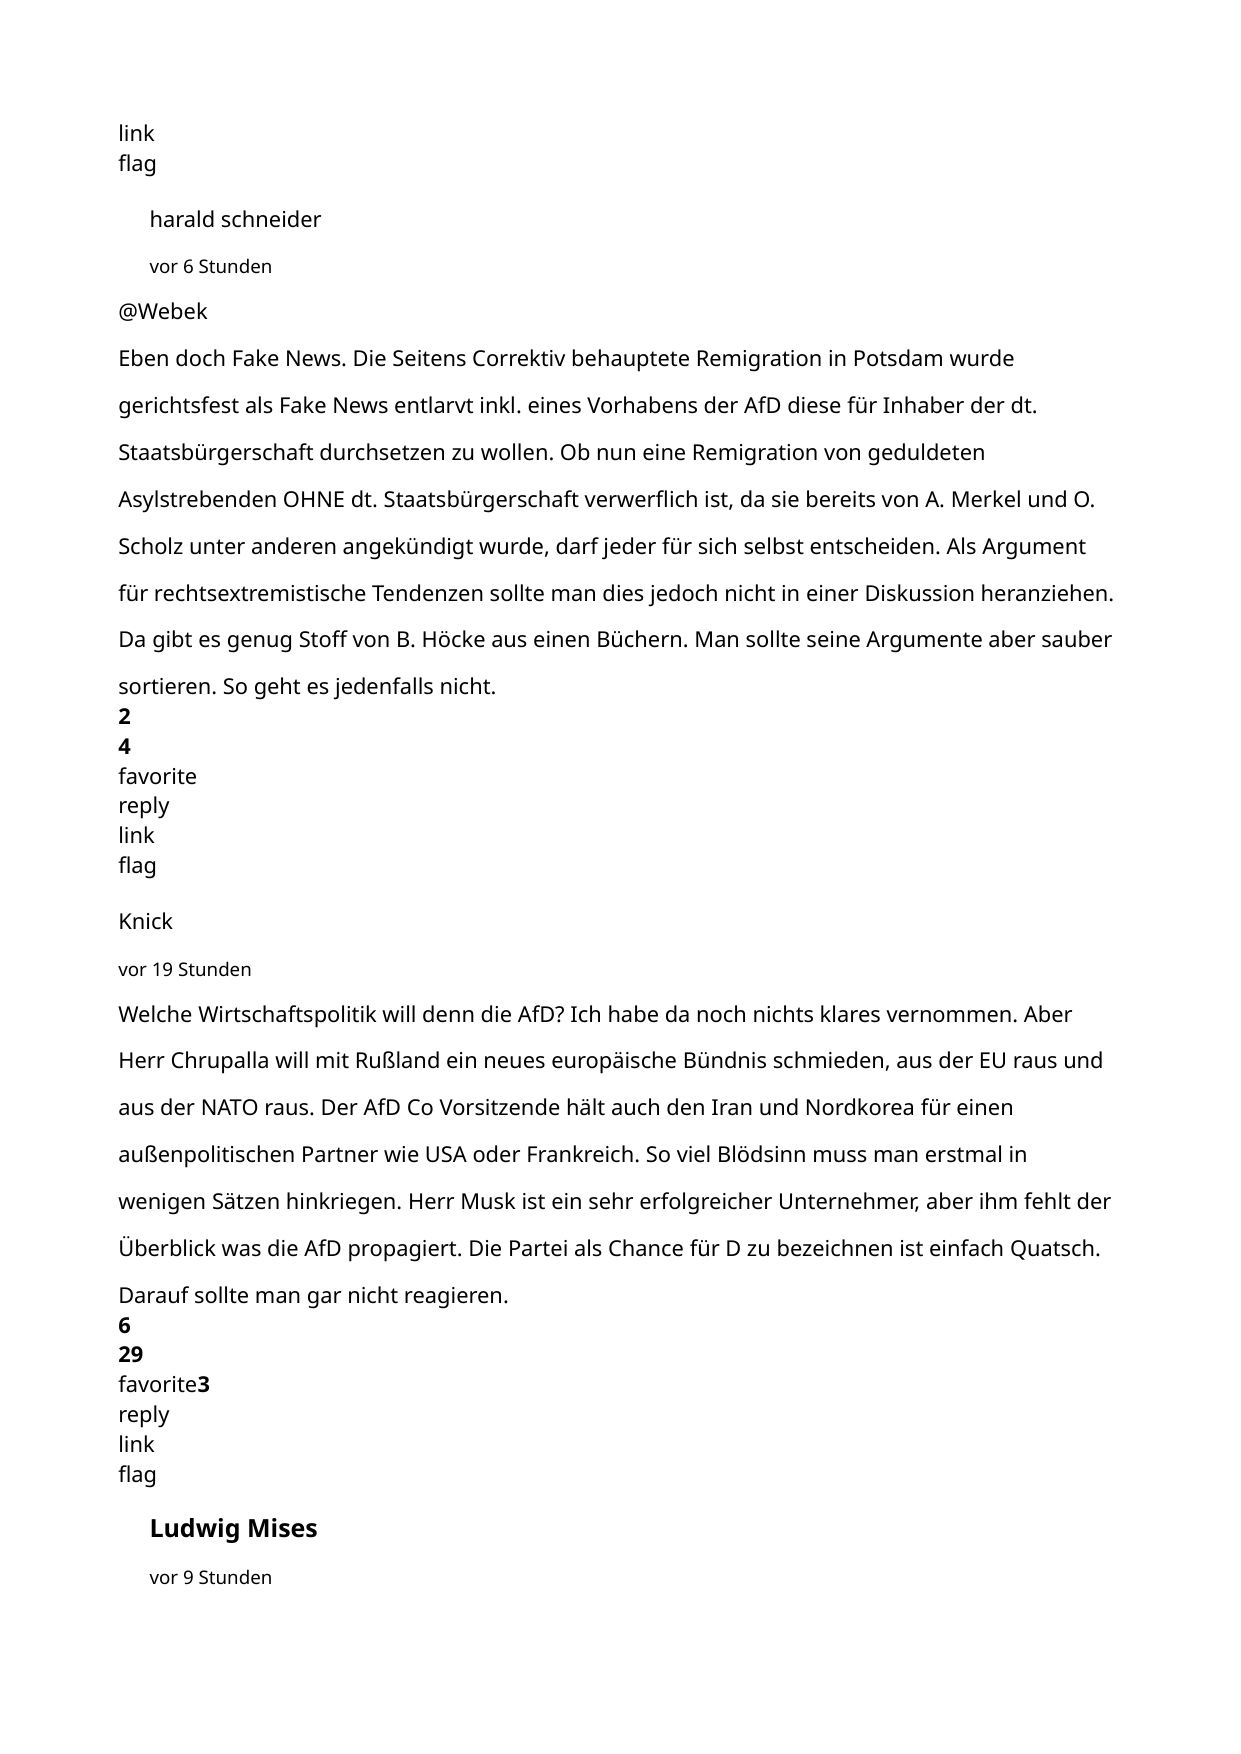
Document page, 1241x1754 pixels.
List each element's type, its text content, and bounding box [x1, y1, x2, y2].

text vor 9 Stunden [149, 1560, 1122, 1590]
text Knick [118, 896, 1114, 936]
text 4 [118, 731, 1122, 761]
text @Webek Eben doch Fake News. Die Seitens Correktiv behauptete Remigration in Potsdam wurde gerichtsfest als Fake News entlarvt inkl. eines Vorhabens der AfD diese für Inhaber der dt. Staatsbürgerschaft durchsetzen zu wollen. Ob nun eine Remigration von geduldeten Asylstrebenden OHNE dt. Staatsbürgerschaft verwerflich ist, da sie bereits von A. Merkel und O. Scholz unter anderen angekündigt wurde, darf jeder für sich selbst entscheiden. Als Argument für rechtsextremistische Tendenzen sollte man dies jedoch nicht in einer Diskussion heranziehen. Da gibt es genug Stoff von B. Höcke aus einen Büchern. Man sollte seine Argumente aber sauber sortieren. So geht es jedenfalls nicht. [118, 279, 1122, 701]
text Welche Wirtschaftspolitik will denn die AfD? Ich habe da noch nichts klares vernommen. Aber Herr Chrupalla will mit Rußland ein neues europäische Bündnis schmieden, aus der EU raus und aus der NATO raus. Der AfD Co Vorsitzende hält auch den Iran und Nordkorea für einen außenpolitischen Partner wie USA oder Frankreich. So viel Blödsinn muss man erstmal in wenigen Sätzen hinkriegen. Herr Musk ist ein sehr erfolgreicher Unternehmer, aber ihm fehlt der Überblick was die AfD propagiert. Die Partei als Chance für D zu bezeichnen ist einfach Quatsch. Darauf sollte man gar nicht reagieren. [118, 981, 1122, 1309]
text vor 6 Stunden [149, 249, 1122, 279]
text reply [118, 791, 1122, 820]
text vor 19 Stunden [118, 952, 1122, 981]
text flag [118, 148, 1122, 178]
text 29 [118, 1339, 1122, 1369]
text link [118, 820, 1122, 850]
text Ludwig Mises [149, 1504, 1114, 1544]
text 2 [118, 701, 1122, 731]
text favorite [118, 761, 1122, 791]
text harald schneider [149, 193, 1114, 234]
text link [118, 1429, 1122, 1458]
text favorite3 [118, 1369, 1122, 1399]
text flag [118, 1458, 1122, 1488]
text flag [118, 850, 1122, 880]
text reply [118, 1399, 1122, 1429]
text link [118, 118, 1122, 148]
text 6 [118, 1309, 1122, 1339]
